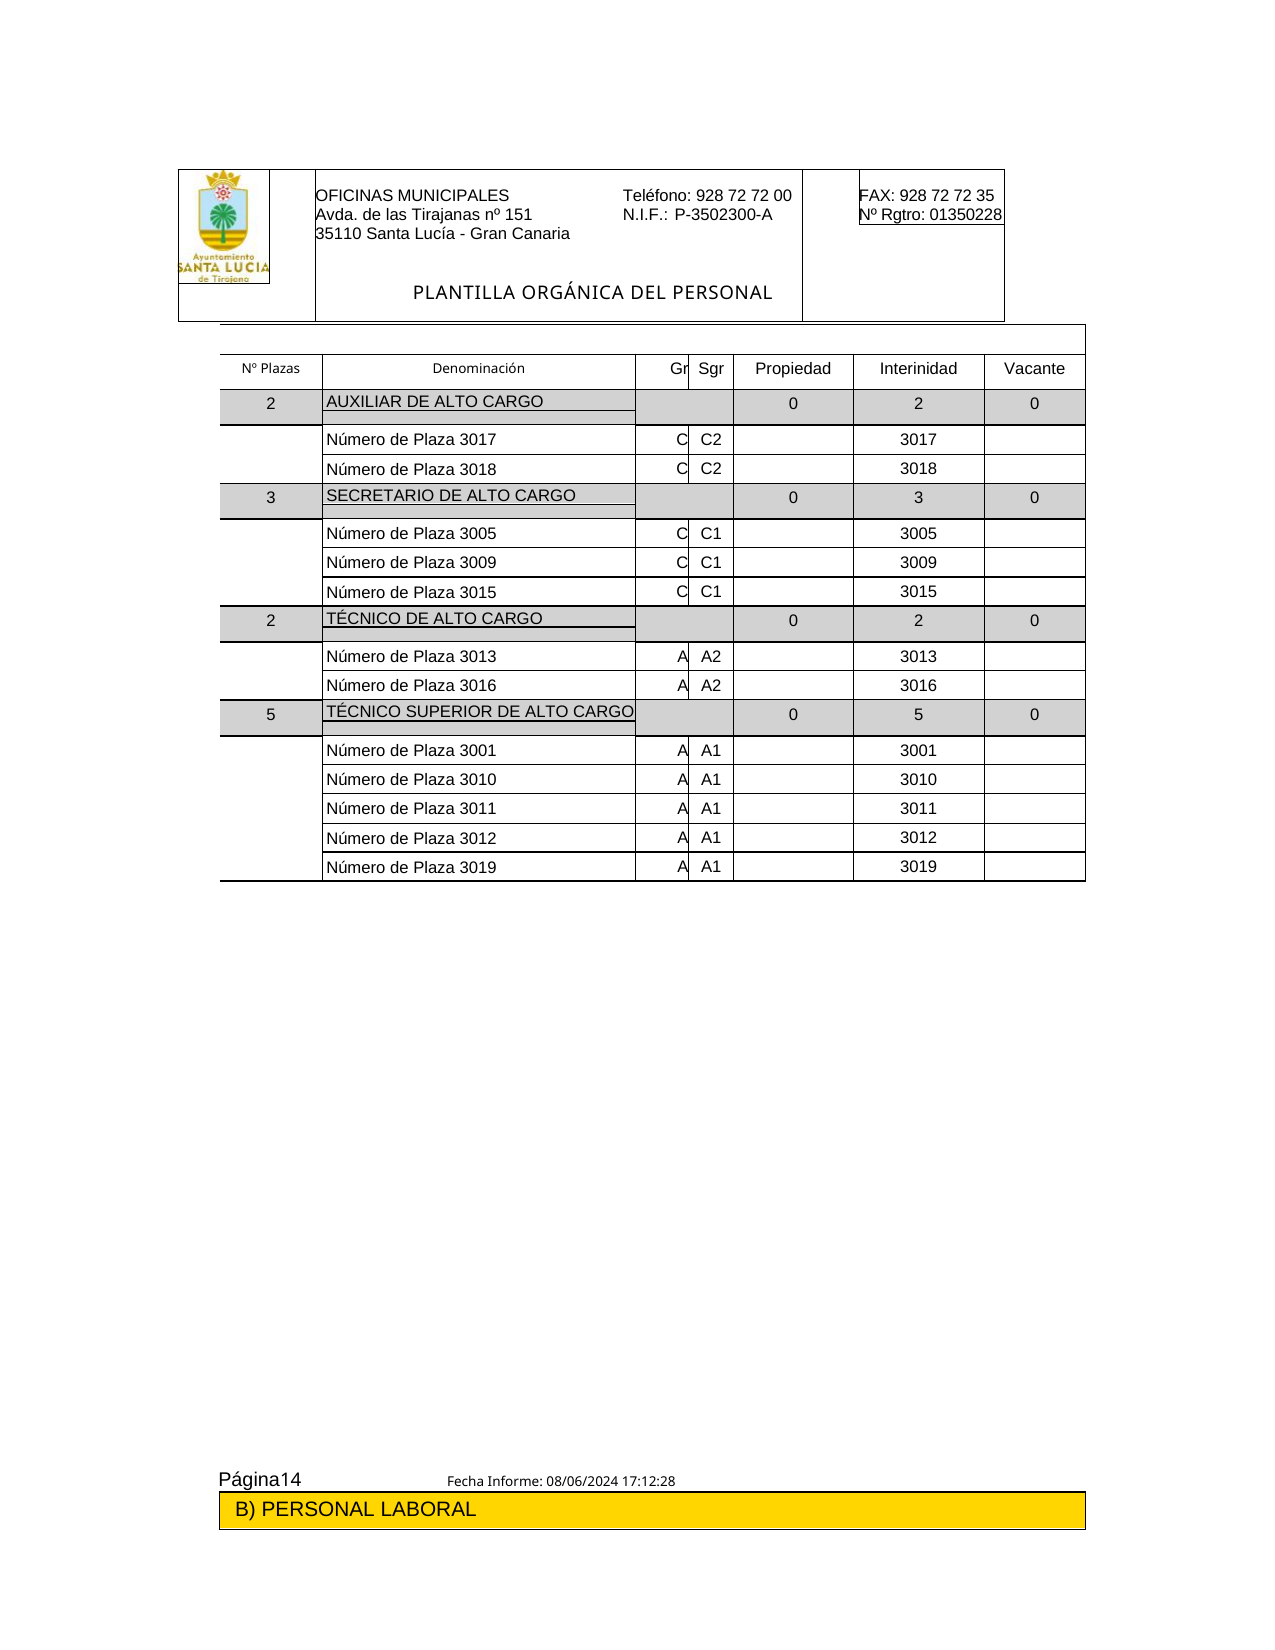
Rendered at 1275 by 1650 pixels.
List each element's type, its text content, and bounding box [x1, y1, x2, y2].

table_cell [636, 607, 733, 641]
table_cell 3019 [854, 853, 984, 880]
table_cell [734, 426, 853, 453]
table_cell [734, 671, 853, 699]
table_cell A [636, 737, 688, 764]
table_cell 3001 [854, 737, 984, 764]
table_cell A2 [689, 671, 733, 699]
table_cell [985, 426, 1085, 453]
table_cell A2 [689, 643, 733, 670]
table_cell 0 [734, 607, 853, 641]
table_cell [985, 455, 1085, 482]
table_cell [985, 737, 1085, 764]
table_cell 0 [734, 390, 853, 424]
picture [179, 170, 269, 283]
table_cell [985, 794, 1085, 822]
table_cell Número de Plaza 3018 [323, 455, 635, 482]
table_cell [323, 628, 635, 641]
table_cell [985, 643, 1085, 670]
table_cell Número de Plaza 3001 [323, 736, 635, 764]
table_cell Número de Plaza 3010 [323, 765, 635, 793]
table_cell 0 [734, 700, 853, 735]
table_cell 3016 [854, 671, 984, 699]
table_cell SECRETARIO DE ALTO CARGO [323, 484, 635, 503]
table_cell C [636, 578, 688, 605]
table_cell C1 [689, 578, 733, 605]
table_cell 2 [854, 607, 984, 641]
table_cell Número de Plaza 3016 [323, 671, 635, 699]
table_cell Vacante [985, 355, 1085, 389]
table_cell A1 [689, 765, 733, 793]
table_cell C [636, 455, 688, 482]
table_header [220, 325, 1085, 353]
table_cell [323, 411, 635, 424]
table_cell 3012 [854, 824, 984, 851]
table_cell TÉCNICO DE ALTO CARGO [323, 607, 635, 626]
table_cell C [636, 426, 688, 453]
table_header B) PERSONAL LABORAL [220, 1493, 1085, 1528]
table_cell 5 [220, 701, 322, 735]
table_cell [323, 722, 635, 735]
table_cell [220, 737, 322, 880]
table_cell A1 [689, 737, 733, 764]
table_cell 3015 [854, 578, 984, 605]
table_cell A1 [689, 824, 733, 851]
table_cell [220, 426, 322, 482]
table_cell [734, 765, 853, 793]
text PLANTILLA ORGÁNICA DEL PERSONAL [413, 283, 802, 304]
table_cell A [636, 794, 688, 822]
table_cell 3 [854, 484, 984, 518]
table_cell Nº Plazas [220, 355, 322, 389]
table_cell Número de Plaza 3015 [323, 578, 635, 605]
table_cell Número de Plaza 3019 [323, 853, 635, 880]
table_cell [636, 484, 733, 518]
table_cell 3 [220, 484, 322, 518]
table_cell C [636, 548, 688, 576]
table_cell C [636, 520, 688, 547]
table_cell Denominación [323, 355, 635, 389]
table_cell [985, 578, 1085, 605]
text Avda. de las Tirajanas nº 151 N.I.F.: P-3502300-A 35110 Santa Lucía - Gran Canaria [316, 205, 772, 243]
table_cell A [636, 824, 688, 851]
table_cell A [636, 765, 688, 793]
table_cell Número de Plaza 3012 [323, 824, 635, 851]
table_cell [734, 578, 853, 605]
table_cell A [636, 853, 688, 880]
table_cell Propiedad [734, 355, 853, 389]
table_cell 5 [854, 700, 984, 735]
table_cell 3009 [854, 548, 984, 576]
table_cell [220, 643, 322, 699]
table_cell [636, 390, 733, 424]
text FAX: 928 72 72 35 Nº Rgtro: 01350228 [860, 187, 1004, 223]
table_cell [734, 794, 853, 822]
table_cell 3011 [854, 794, 984, 822]
table_cell [734, 548, 853, 576]
table_cell 0 [985, 700, 1085, 735]
table_cell [985, 853, 1085, 880]
table_cell 2 [220, 390, 322, 424]
table_cell [985, 520, 1085, 547]
table_cell 3010 [854, 765, 984, 793]
table_cell [323, 505, 635, 518]
table_cell [985, 824, 1085, 851]
table_cell A [636, 643, 688, 670]
table_cell Número de Plaza 3005 [323, 519, 635, 547]
table_cell [636, 700, 733, 735]
table_cell [734, 824, 853, 851]
table_cell A [636, 671, 688, 699]
table_cell [734, 853, 853, 880]
table_cell Gr [636, 355, 688, 389]
table_cell A1 [689, 794, 733, 822]
table_cell [985, 671, 1085, 699]
table_cell [220, 520, 322, 605]
table_cell C1 [689, 548, 733, 576]
table_cell Número de Plaza 3013 [323, 642, 635, 670]
table_cell C1 [689, 520, 733, 547]
table_cell [734, 455, 853, 482]
table_cell 0 [985, 607, 1085, 641]
text Página14 Fecha Informe: 08/06/2024 17:12:28 [218, 1466, 1087, 1491]
table_cell [985, 765, 1085, 793]
table_cell Número de Plaza 3009 [323, 548, 635, 576]
text OFICINAS MUNICIPALES Teléfono: 928 72 72 00 [316, 186, 802, 205]
table_cell [734, 520, 853, 547]
table_cell TÉCNICO SUPERIOR DE ALTO CARGO [323, 700, 635, 720]
table_cell Sgr [689, 355, 733, 389]
table_cell 3005 [854, 520, 984, 547]
table_cell C2 [689, 455, 733, 482]
table_cell Número de Plaza 3011 [323, 794, 635, 822]
table_cell 0 [734, 484, 853, 518]
table_cell 2 [220, 607, 322, 641]
table_cell 3017 [854, 426, 984, 453]
table_cell A1 [689, 853, 733, 880]
table_cell C2 [689, 426, 733, 453]
table_cell Interinidad [854, 355, 984, 389]
table_cell 3018 [854, 455, 984, 482]
table_cell [985, 548, 1085, 576]
table_cell AUXILIAR DE ALTO CARGO [323, 390, 635, 410]
table_cell [734, 643, 853, 670]
table_cell 2 [854, 390, 984, 424]
table_cell 3013 [854, 643, 984, 670]
table_cell 0 [985, 484, 1085, 518]
table_cell Número de Plaza 3017 [323, 425, 635, 453]
table_cell 0 [985, 390, 1085, 424]
table_cell [734, 737, 853, 764]
